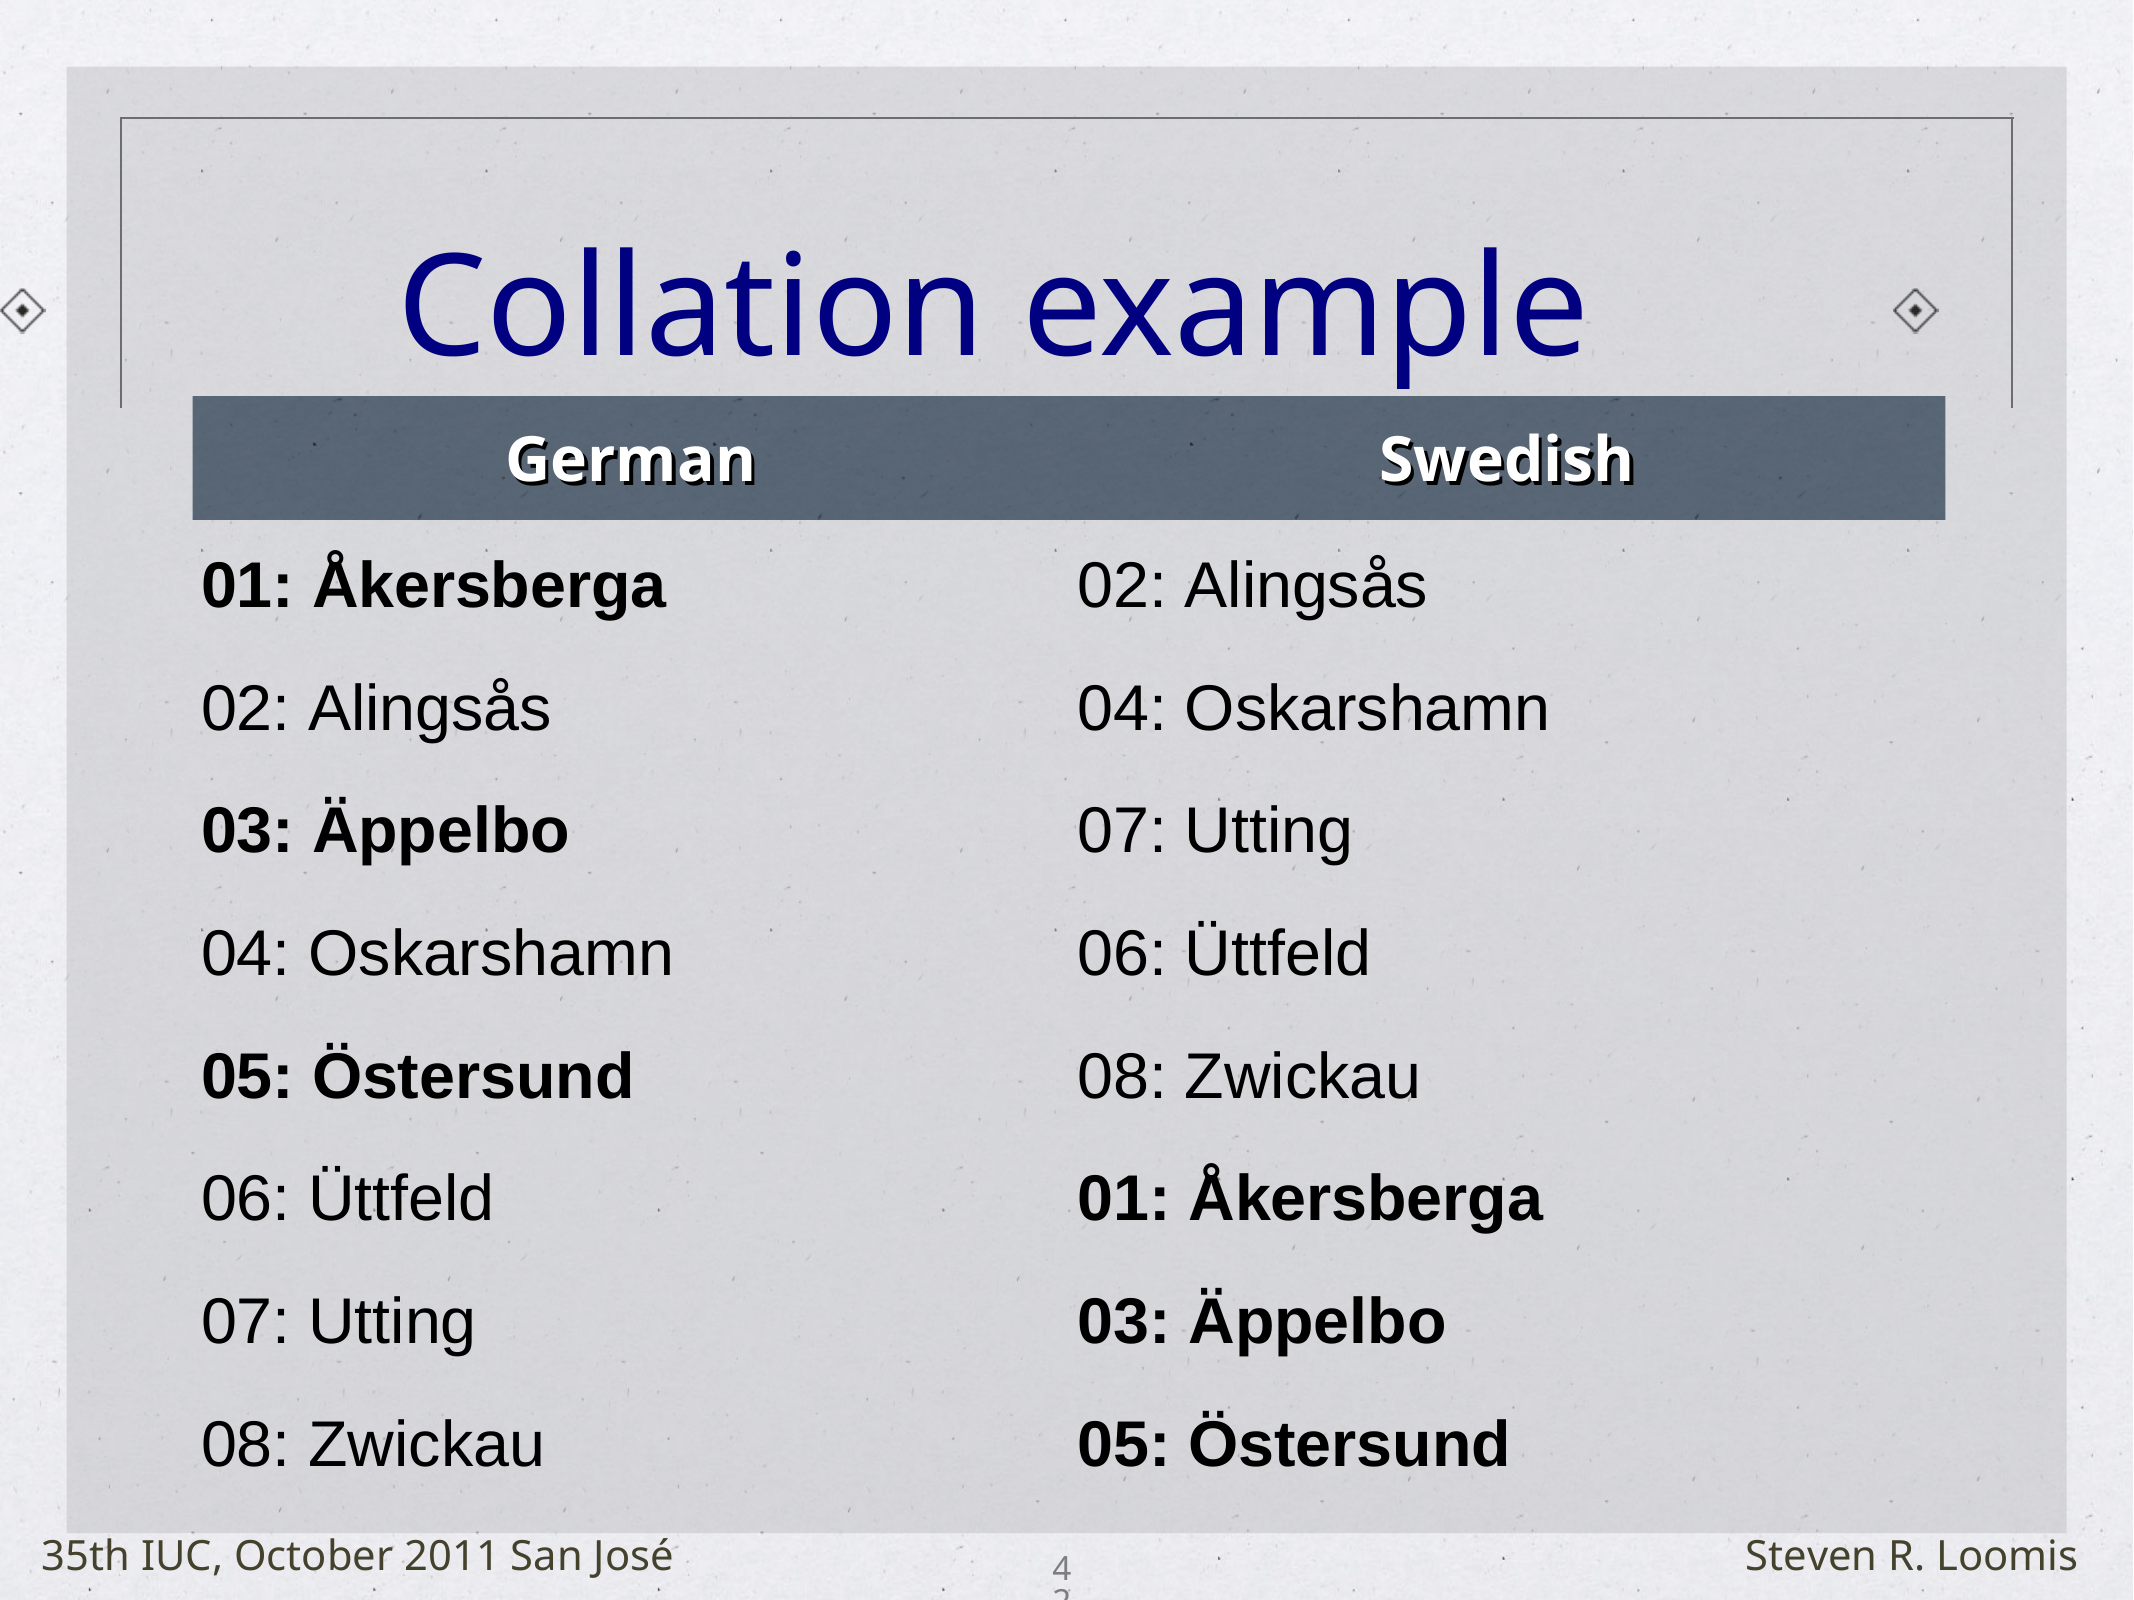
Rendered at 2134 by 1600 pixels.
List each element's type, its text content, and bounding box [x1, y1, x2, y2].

table_cell 01: Åkersberga [1069, 1133, 1945, 1256]
table_cell 06: Üttfeld [193, 1133, 1069, 1256]
table_cell 08: Zwickau [193, 1378, 1069, 1501]
table_cell 05: Östersund [193, 1010, 1069, 1133]
table_cell 07: Utting [193, 1256, 1069, 1378]
table_cell 07: Utting [1069, 765, 1945, 888]
table_cell 02: Alingsås [193, 642, 1069, 765]
title Collation example [97, 135, 1890, 480]
table_cell 02: Alingsås [1069, 520, 1945, 642]
table_cell 03: Äppelbo [1069, 1256, 1945, 1378]
table_cell 06: Üttfeld [1069, 888, 1945, 1010]
table_cell 08: Zwickau [1069, 1010, 1945, 1133]
table_cell 04: Oskarshamn [193, 888, 1069, 1010]
picture [0, 0, 2134, 1600]
table_header Swedish [1069, 397, 1945, 520]
table_header German [193, 397, 1069, 520]
table_cell 01: Åkersberga [193, 520, 1069, 642]
table_cell 05: Östersund [1069, 1378, 1945, 1501]
table_cell 04: Oskarshamn [1069, 642, 1945, 765]
table_cell 03: Äppelbo [193, 765, 1069, 888]
